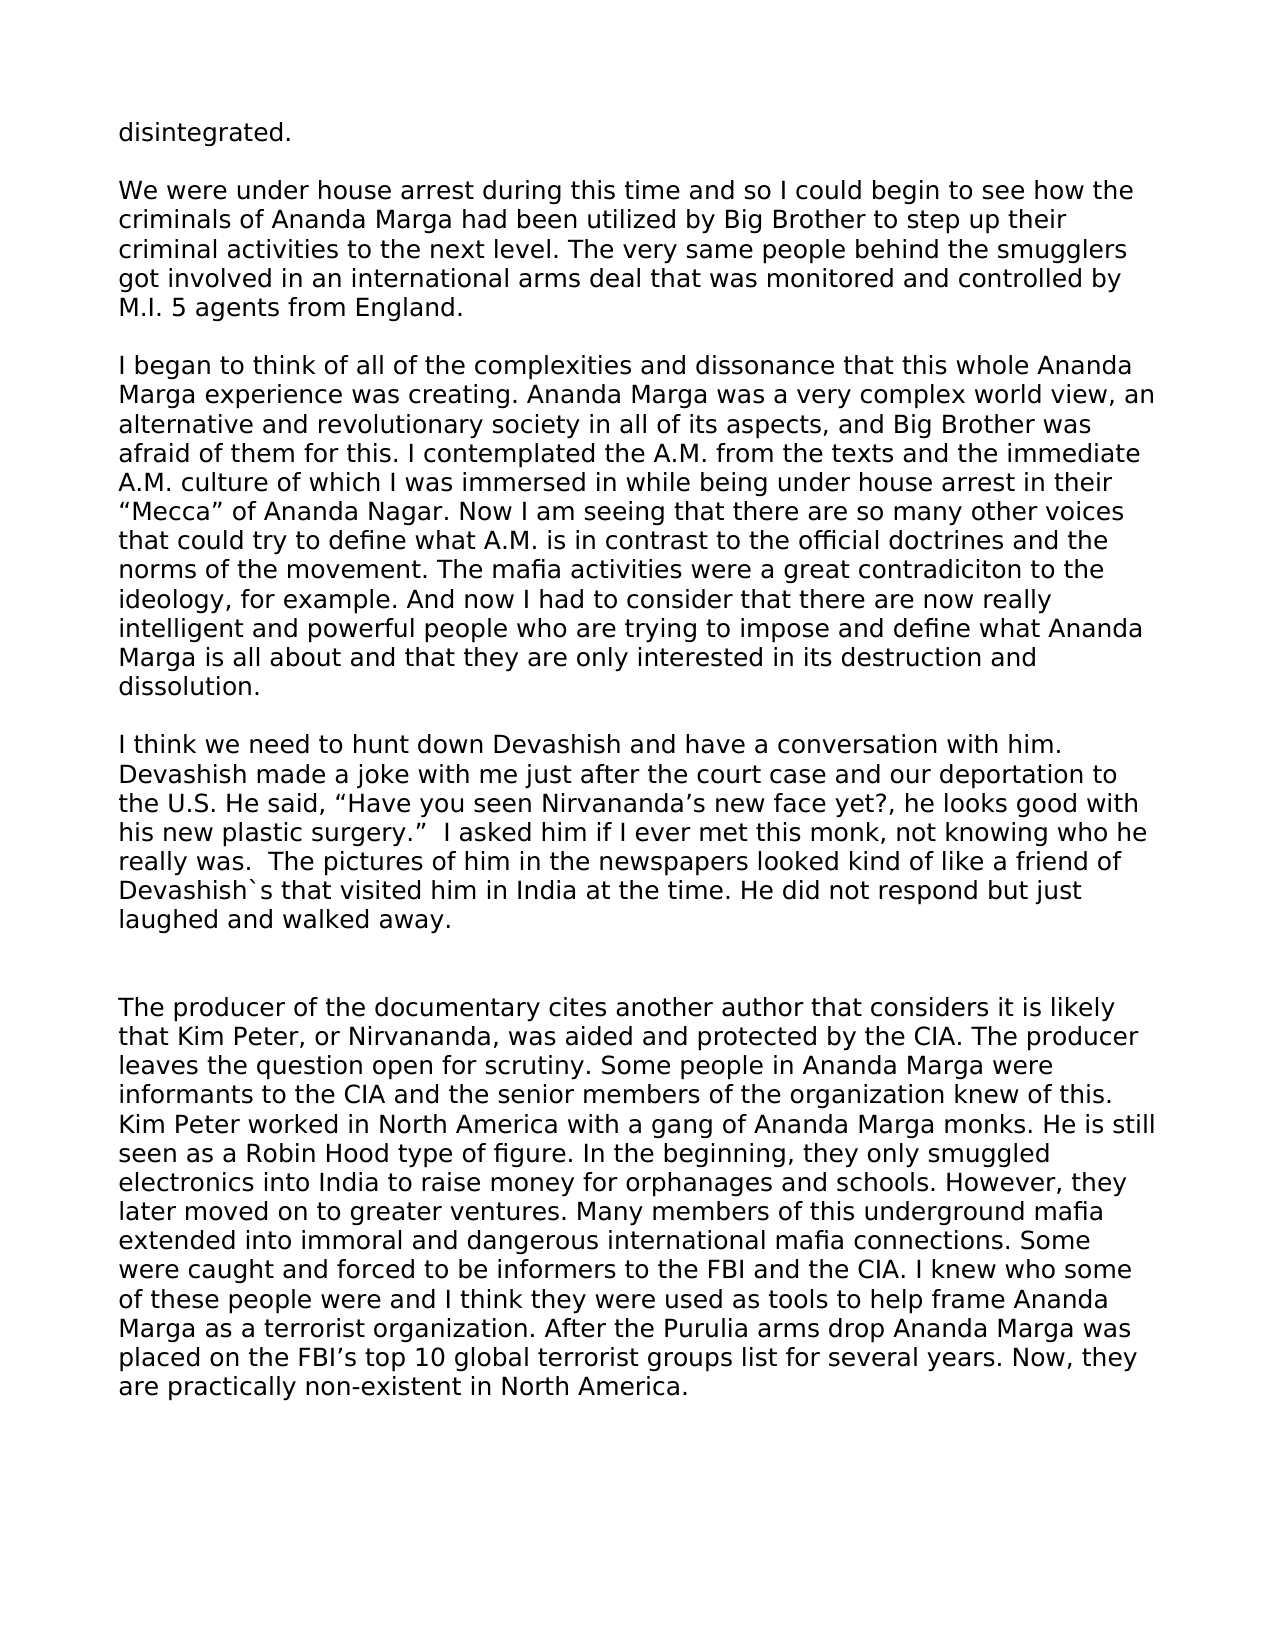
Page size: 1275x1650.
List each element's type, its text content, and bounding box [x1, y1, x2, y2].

text The producer of the documentary cites another author that considers it is likely that Kim Peter, or Nirvananda, was aided and protected by the CIA. The producer leaves the question open for scrutiny. Some people in Ananda Marga were informants to the CIA and the senior members of the organization knew of this. Kim Peter worked in North America with a gang of Ananda Marga monks. He is still seen as a Robin Hood type of figure. In the beginning, they only smuggled electronics into India to raise money for orphanages and schools. However, they later moved on to greater ventures. Many members of this underground mafia extended into immoral and dangerous international mafia connections. Some were caught and forced to be informers to the FBI and the CIA. I knew who some of these people were and I think they were used as tools to help frame Ananda Marga as a terrorist organization. After the Purulia arms drop Ananda Marga was placed on the FBI’s top 10 global terrorist groups list for several years. Now, they are practically non-existent in North America. [118, 935, 1157, 1401]
text disintegrated. We were under house arrest during this time and so I could begin to see how the criminals of Ananda Marga had been utilized by Big Brother to step up their criminal activities to the next level. The very same people behind the smugglers got involved in an international arms deal that was monitored and controlled by M.I. 5 agents from England. I began to think of all of the complexities and dissonance that this whole Ananda Marga experience was creating. Ananda Marga was a very complex world view, an alternative and revolutionary society in all of its aspects, and Big Brother was afraid of them for this. I contemplated the A.M. from the texts and the immediate A.M. culture of which I was immersed in while being under house arrest in their “Mecca” of Ananda Nagar. Now I am seeing that there are so many other voices that could try to define what A.M. is in contrast to the official doctrines and the norms of the movement. The mafia activities were a great contradiciton to the ideology, for example. And now I had to consider that there are now really intelligent and powerful people who are trying to impose and define what Ananda Marga is all about and that they are only interested in its destruction and dissolution. I think we need to hunt down Devashish and have a conversation with him. Devashish made a joke with me just after the court case and our deportation to the U.S. He said, “Have you seen Nirvananda’s new face yet?, he looks good with his new plastic surgery.” I asked him if I ever met this monk, not knowing who he really was. The pictures of him in the newspapers looked kind of like a friend of Devashish`s that visited him in India at the time. He did not respond but just laughed and walked away. [118, 118, 1157, 935]
